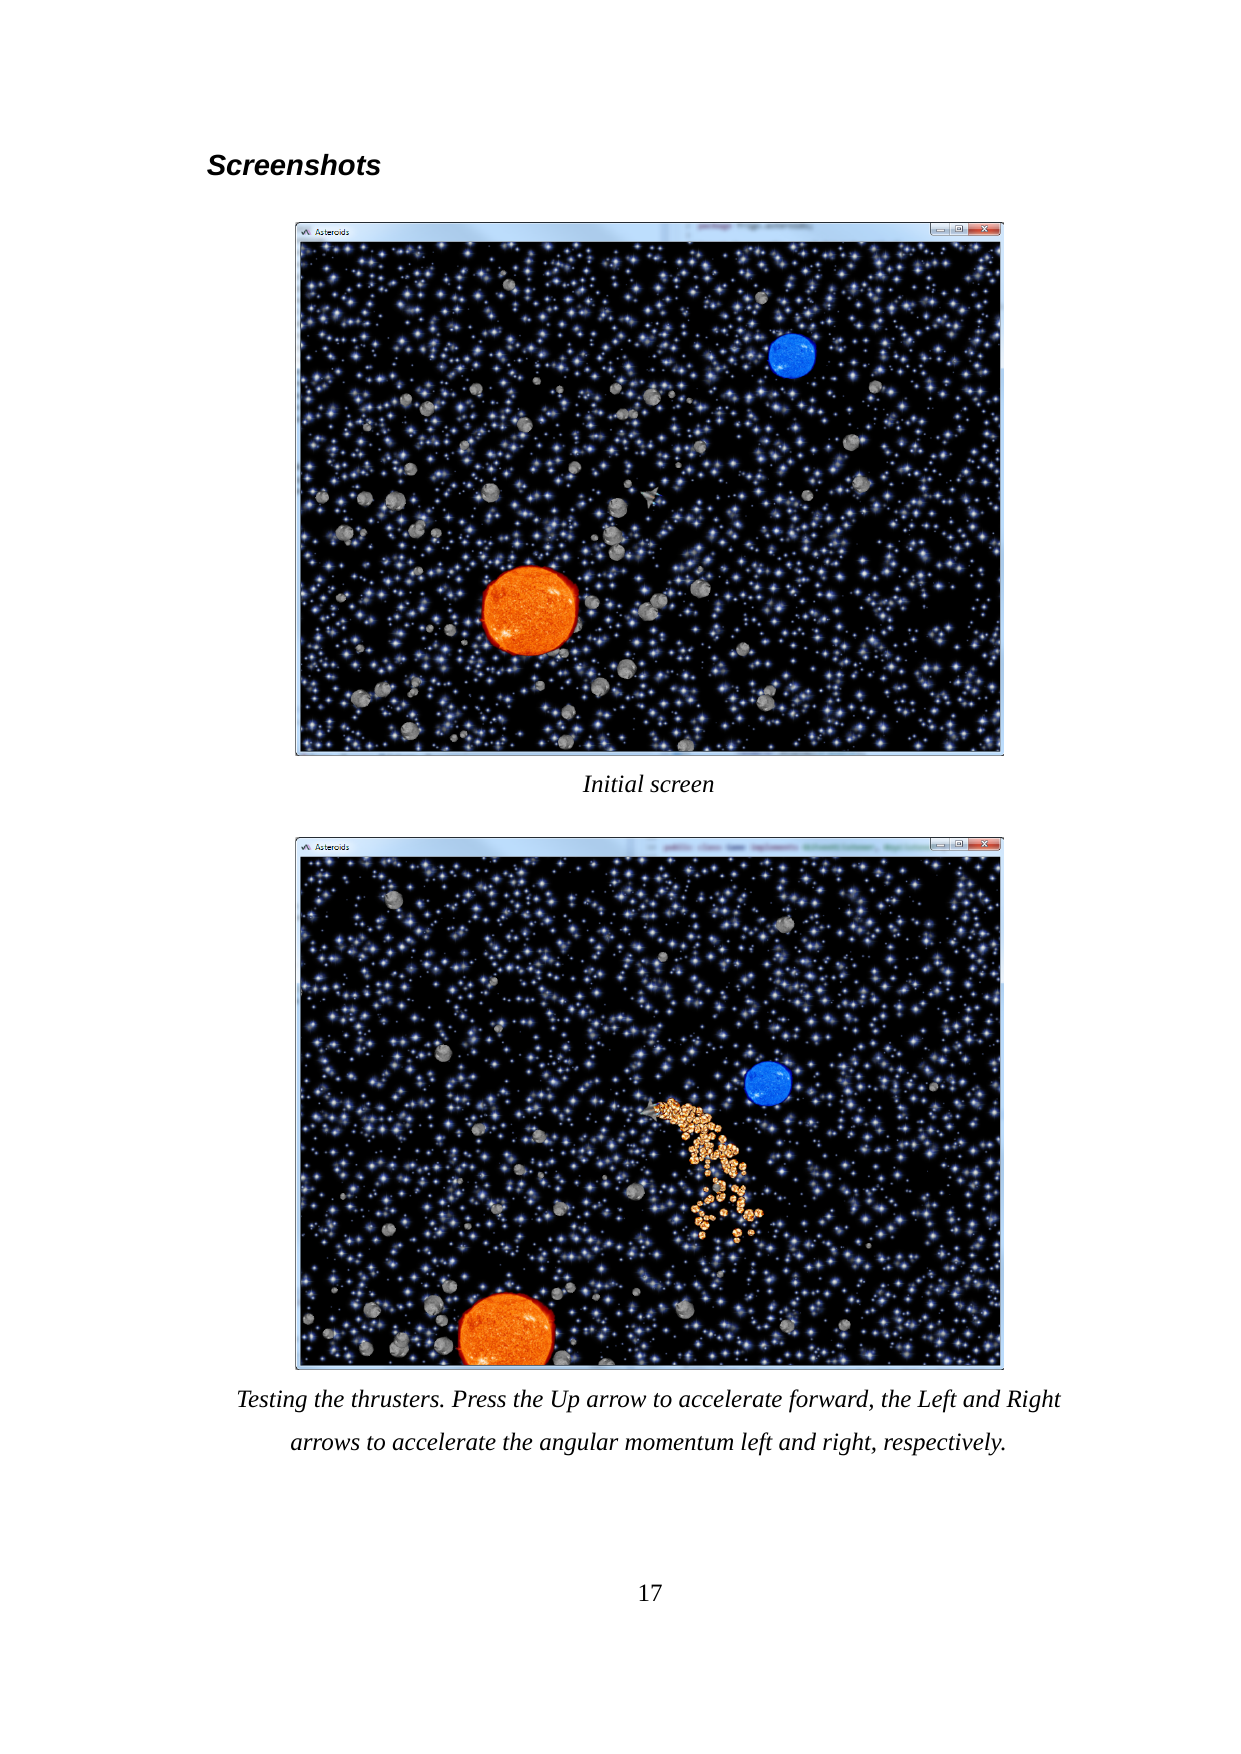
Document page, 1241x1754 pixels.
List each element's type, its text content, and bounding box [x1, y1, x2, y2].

text Initial screen [207, 756, 1093, 798]
text Testing the thrusters. Press the Up arrow to accelerate forward, the Left and Right arrows to accelerate the angular momentum left and right, respectively. [207, 1370, 1093, 1456]
subtitle Screenshots [207, 148, 1093, 181]
picture [295, 837, 1004, 1370]
picture [295, 222, 1004, 756]
